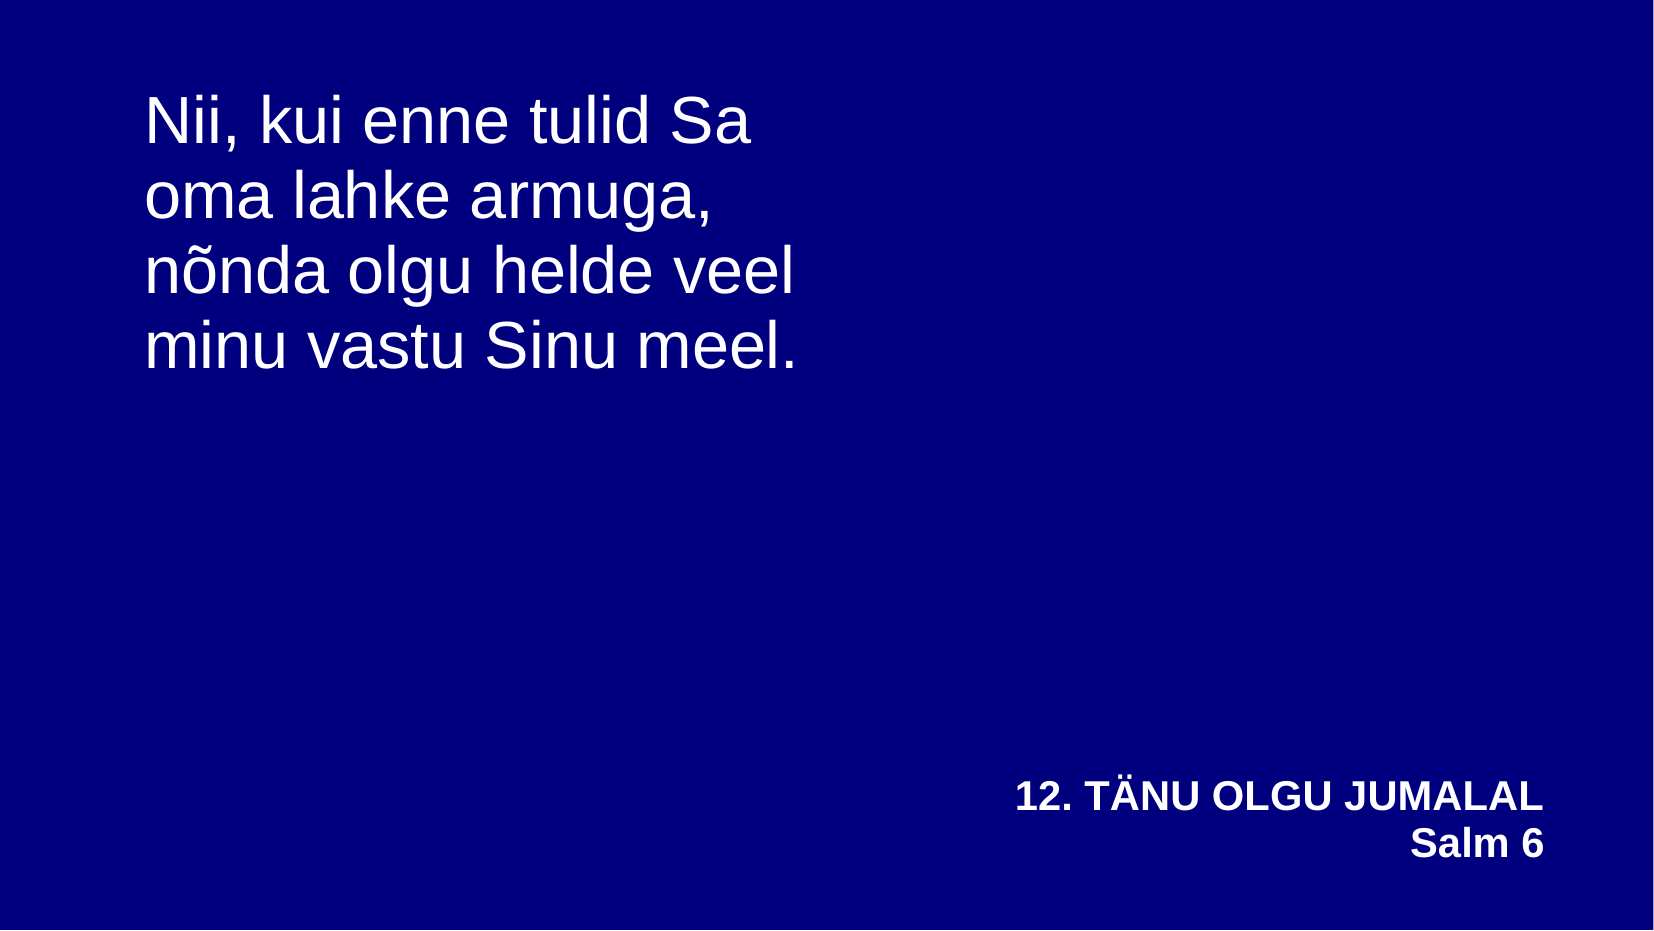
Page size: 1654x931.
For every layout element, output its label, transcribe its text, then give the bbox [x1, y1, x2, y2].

text_box 12. TÄNU OLGU JUMALAL Salm 6 [82, 765, 1560, 920]
text_box Nii, kui enne tulid Sa oma lahke armuga, nõnda olgu helde veel minu vastu Sinu meel. [129, 76, 1530, 765]
